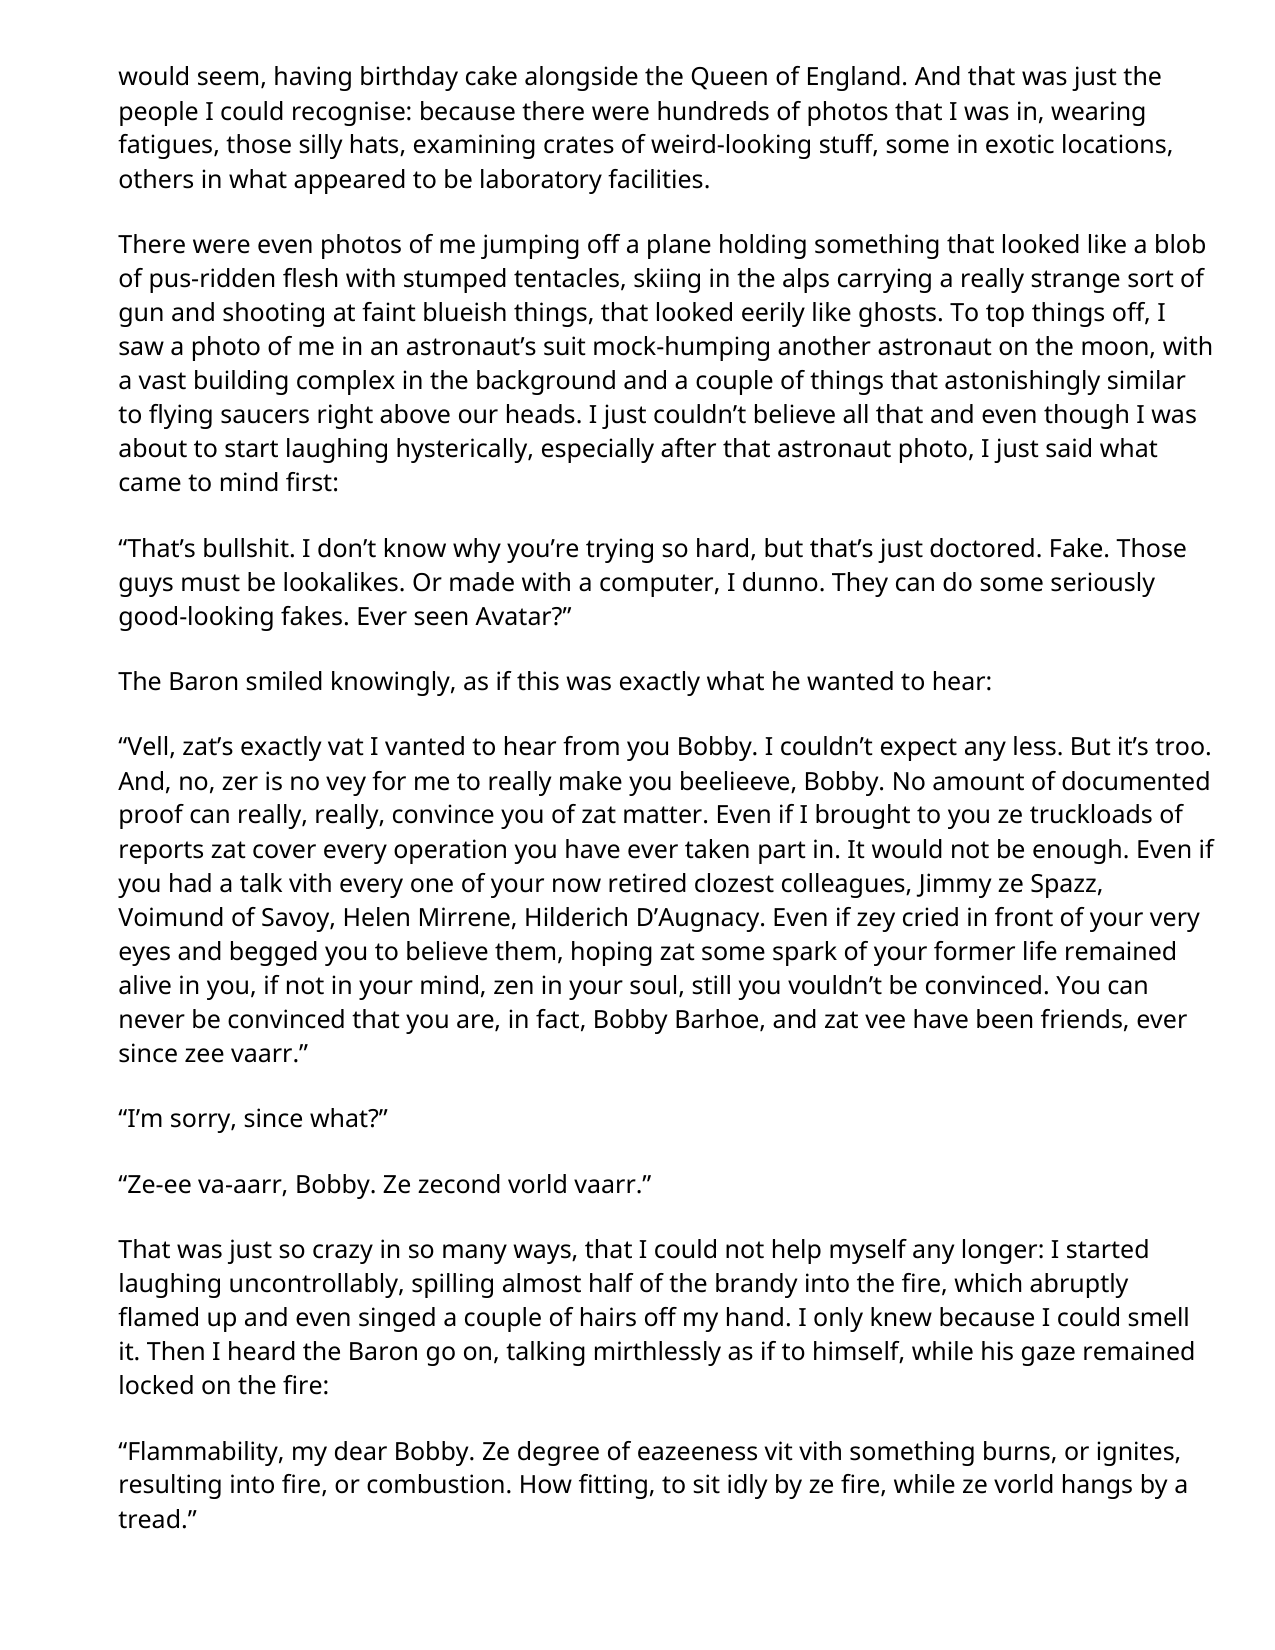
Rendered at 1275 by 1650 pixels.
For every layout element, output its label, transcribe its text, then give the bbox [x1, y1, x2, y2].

text “Ze-ee va-aarr, Bobby. Ze zecond vorld vaarr.” [118, 1166, 1216, 1200]
text “Flammability, my dear Bobby. Ze degree of eazeeness vit vith something burns, or ignites, resulting into fire, or combustion. How fitting, to sit idly by ze fire, while ze vorld hangs by a tread.” [118, 1433, 1216, 1535]
text There were even photos of me jumping off a plane holding something that looked like a blob of pus-ridden flesh with stumped tentacles, skiing in the alps carrying a really strange sort of gun and shooting at faint blueish things, that looked eerily like ghosts. To top things off, I saw a photo of me in an astronaut’s suit mock-humping another astronaut on the moon, with a vast building complex in the background and a couple of things that astonishingly similar to flying saucers right above our heads. I just couldn’t believe all that and even though I was about to start laughing hysterically, especially after that astronaut photo, I just said what came to mind first: [118, 227, 1216, 499]
text “I’m sorry, since what?” [118, 1101, 1216, 1135]
text The Baron smiled knowingly, as if this was exactly what he wanted to hear: [118, 664, 1216, 698]
text “That’s bullshit. I don’t know why you’re trying so hard, but that’s just doctored. Fake. Those guys must be lookalikes. Or made with a computer, I dunno. They can do some seriously good-looking fakes. Ever seen Avatar?” [118, 530, 1216, 632]
text would seem, having birthday cake alongside the Queen of England. And that was just the people I could recognise: because there were hundreds of photos that I was in, wearing fatigues, those silly hats, examining crates of weird-looking stuff, some in exotic locations, others in what appeared to be laboratory facilities. [118, 59, 1216, 195]
text That was just so crazy in so many ways, that I could not help myself any longer: I started laughing uncontrollably, spilling almost half of the brandy into the fire, which abruptly flamed up and even singed a couple of hairs off my hand. I only knew because I could smell it. Then I heard the Baron go on, talking mirthlessly as if to himself, while his gaze remained locked on the fire: [118, 1232, 1216, 1402]
text “Vell, zat’s exactly vat I vanted to hear from you Bobby. I couldn’t expect any less. But it’s troo. And, no, zer is no vey for me to really make you beelieeve, Bobby. No amount of documented proof can really, really, convince you of zat matter. Even if I brought to you ze truckloads of reports zat cover every operation you have ever taken part in. It would not be enough. Even if you had a talk vith every one of your now retired clozest colleagues, Jimmy ze Spazz, Voimund of Savoy, Helen Mirrene, Hilderich D’Augnacy. Even if zey cried in front of your very eyes and begged you to believe them, hoping zat some spark of your former life remained alive in you, if not in your mind, zen in your soul, still you vouldn’t be convinced. You can never be convinced that you are, in fact, Bobby Barhoe, and zat vee have been friends, ever since zee vaarr.” [118, 729, 1216, 1070]
